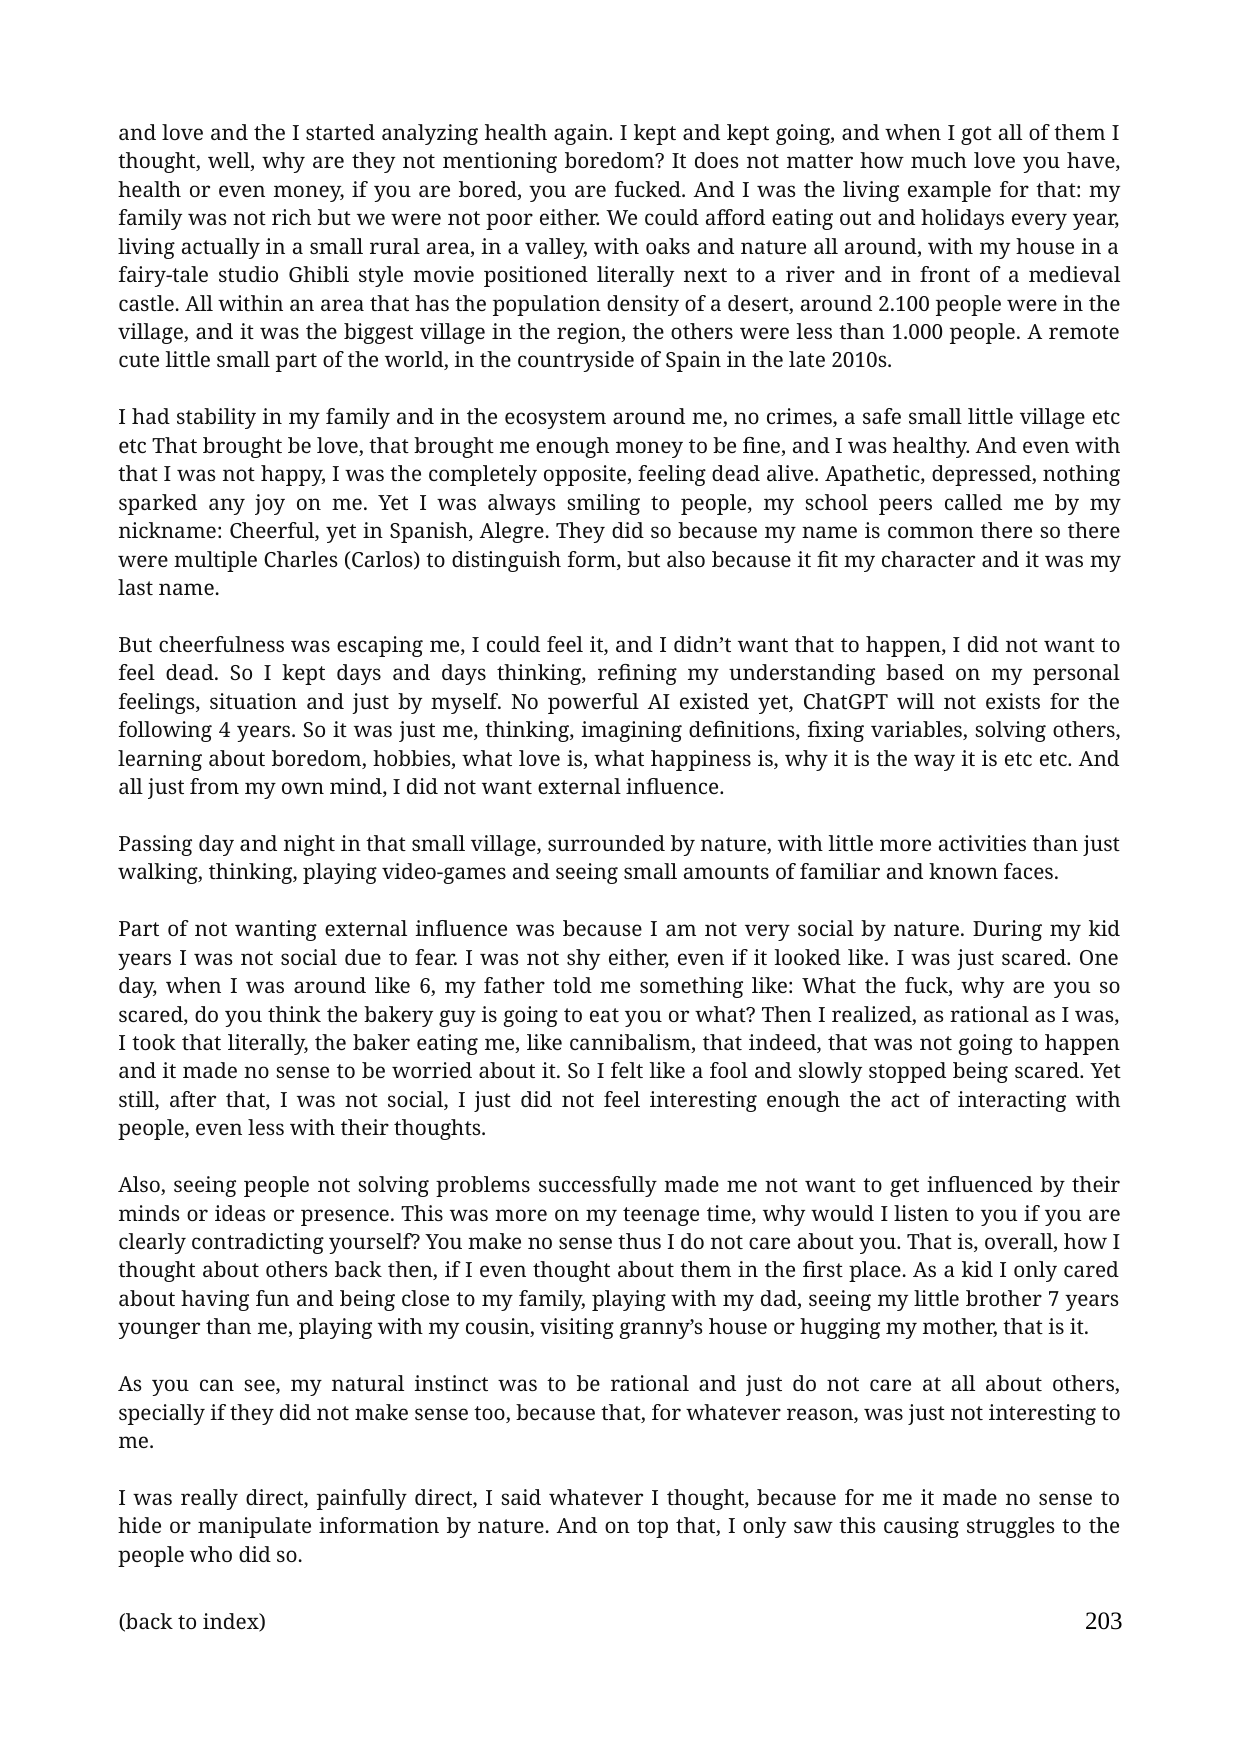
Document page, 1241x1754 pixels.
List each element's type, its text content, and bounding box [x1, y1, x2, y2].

text Also, seeing people not solving problems successfully made me not want to get influenced by their minds or ideas or presence. This was more on my teenage time, why would I listen to you if you are clearly contradicting yourself? You make no sense thus I do not care about you. That is, overall, how I thought about others back then, if I even thought about them in the first place. As a kid I only cared about having fun and being close to my family, playing with my dad, seeing my little brother 7 years younger than me, playing with my cousin, visiting granny’s house or hugging my mother, that is it. [118, 1170, 1122, 1341]
text But cheerfulness was escaping me, I could feel it, and I didn’t want that to happen, I did not want to feel dead. So I kept days and days thinking, refining my understanding based on my personal feelings, situation and just by myself. No powerful AI existed yet, ChatGPT will not exists for the following 4 years. So it was just me, thinking, imagining definitions, fixing variables, solving others, learning about boredom, hobbies, what love is, what happiness is, why it is the way it is etc etc. And all just from my own mind, I did not want external influence. [118, 630, 1122, 801]
text and love and the I started analyzing health again. I kept and kept going, and when I got all of them I thought, well, why are they not mentioning boredom? It does not matter how much love you have, health or even money, if you are bored, you are fucked. And I was the living example for that: my family was not rich but we were not poor either. We could afford eating out and holidays every year, living actually in a small rural area, in a valley, with oaks and nature all around, with my house in a fairy-tale studio Ghibli style movie positioned literally next to a river and in front of a medieval castle. All within an area that has the population density of a desert, around 2.100 people were in the village, and it was the biggest village in the region, the others were less than 1.000 people. A remote cute little small part of the world, in the countryside of Spain in the late 2010s. [118, 118, 1122, 374]
text As you can see, my natural instinct was to be rational and just do not care at all about others, specially if they did not make sense too, because that, for whatever reason, was just not interesting to me. [118, 1369, 1122, 1455]
text I was really direct, painfully direct, I said whatever I thought, because for me it made no sense to hide or manipulate information by nature. And on top that, I only saw this causing struggles to the people who did so. [118, 1483, 1122, 1568]
text Passing day and night in that small village, surrounded by nature, with little more activities than just walking, thinking, playing video-games and seeing small amounts of familiar and known faces. [118, 829, 1122, 886]
text I had stability in my family and in the ecosystem around me, no crimes, a safe small little village etc etc That brought be love, that brought me enough money to be fine, and I was healthy. And even with that I was not happy, I was the completely opposite, feeling dead alive. Apathetic, depressed, nothing sparked any joy on me. Yet I was always smiling to people, my school peers called me by my nickname: Cheerful, yet in Spanish, Alegre. They did so because my name is common there so there were multiple Charles (Carlos) to distinguish form, but also because it fit my character and it was my last name. [118, 402, 1122, 602]
text Part of not wanting external influence was because I am not very social by nature. During my kid years I was not social due to fear. I was not shy either, even if it looked like. I was just scared. One day, when I was around like 6, my father told me something like: What the fuck, why are you so scared, do you think the bakery guy is going to eat you or what? Then I realized, as rational as I was, I took that literally, the baker eating me, like cannibalism, that indeed, that was not going to happen and it made no sense to be worried about it. So I felt like a fool and slowly stopped being scared. Yet still, after that, I was not social, I just did not feel interesting enough the act of interacting with people, even less with their thoughts. [118, 914, 1122, 1142]
